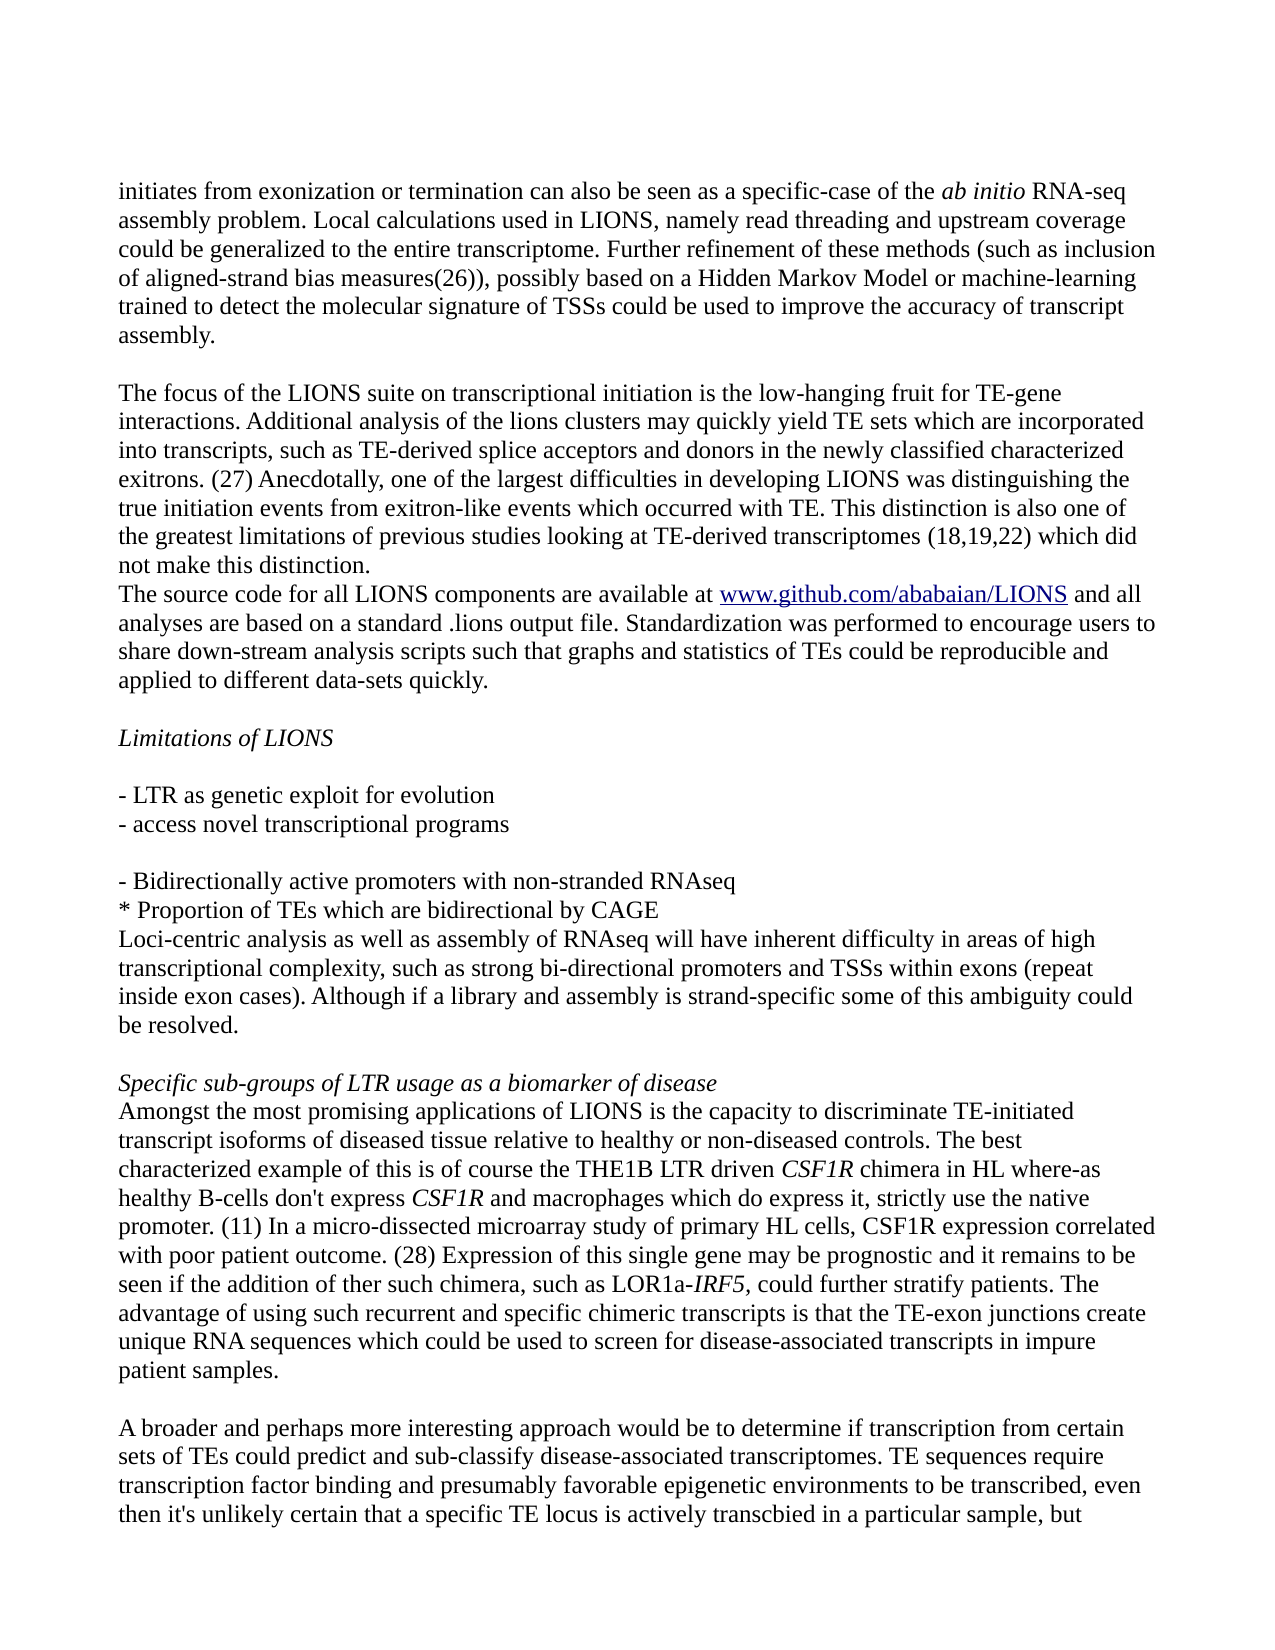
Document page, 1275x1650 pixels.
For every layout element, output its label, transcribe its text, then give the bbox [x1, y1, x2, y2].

text The source code for all LIONS components are available at www.github.com/ababaian/LIONS and all analyses are based on a standard .lions output file. Standardization was performed to encourage users to share down-stream analysis scripts such that graphs and statistics of TEs could be reproducible and applied to different data-sets quickly. [118, 579, 1157, 694]
text Amongst the most promising applications of LIONS is the capacity to discriminate TE-initiated transcript isoforms of diseased tissue relative to healthy or non-diseased controls. The best characterized example of this is of course the THE1B LTR driven CSF1R chimera in HL where-as healthy B-cells don't express CSF1R and macrophages which do express it, strictly use the native promoter. (11) In a micro-dissected microarray study of primary HL cells, CSF1R expression correlated with poor patient outcome. (28) Expression of this single gene may be prognostic and it remains to be seen if the addition of ther such chimera, such as LOR1a-IRF5, could further stratify patients. The advantage of using such recurrent and specific chimeric transcripts is that the TE-exon junctions create unique RNA sequences which could be used to screen for disease-associated transcripts in impure patient samples. [118, 1096, 1157, 1384]
text * Proportion of TEs which are bidirectional by CAGE [118, 895, 1157, 924]
text Loci-centric analysis as well as assembly of RNAseq will have inherent difficulty in areas of high transcriptional complexity, such as strong bi-directional promoters and TSSs within exons (repeat inside exon cases). Although if a library and assembly is strand-specific some of this ambiguity could be resolved. [118, 924, 1157, 1039]
text The focus of the LIONS suite on transcriptional initiation is the low-hanging fruit for TE-gene interactions. Additional analysis of the lions clusters may quickly yield TE sets which are incorporated into transcripts, such as TE-derived splice acceptors and donors in the newly classified characterized exitrons. (27) Anecdotally, one of the largest difficulties in developing LIONS was distinguishing the true initiation events from exitron-like events which occurred with TE. This distinction is also one of the greatest limitations of previous studies looking at TE-derived transcriptomes (18,19,22) which did not make this distinction. [118, 378, 1157, 579]
text - LTR as genetic exploit for evolution [118, 780, 1157, 809]
text initiates from exonization or termination can also be seen as a specific-case of the ab initio RNA-seq assembly problem. Local calculations used in LIONS, namely read threading and upstream coverage could be generalized to the entire transcriptome. Further refinement of these methods (such as inclusion of aligned-strand bias measures(26)), possibly based on a Hidden Markov Model or machine-learning trained to detect the molecular signature of TSSs could be used to improve the accuracy of transcript assembly. [118, 176, 1157, 349]
text Limitations of LIONS [118, 723, 1157, 751]
text A broader and perhaps more interesting approach would be to determine if transcription from certain sets of TEs could predict and sub-classify disease-associated transcriptomes. TE sequences require transcription factor binding and presumably favorable epigenetic environments to be transcribed, even then it's unlikely certain that a specific TE locus is actively transcbied in a particular sample, but [118, 1384, 1157, 1528]
text - Bidirectionally active promoters with non-stranded RNAseq [118, 866, 1157, 895]
text Specific sub-groups of LTR usage as a biomarker of disease [118, 1068, 1157, 1096]
text - access novel transcriptional programs [118, 809, 1157, 838]
